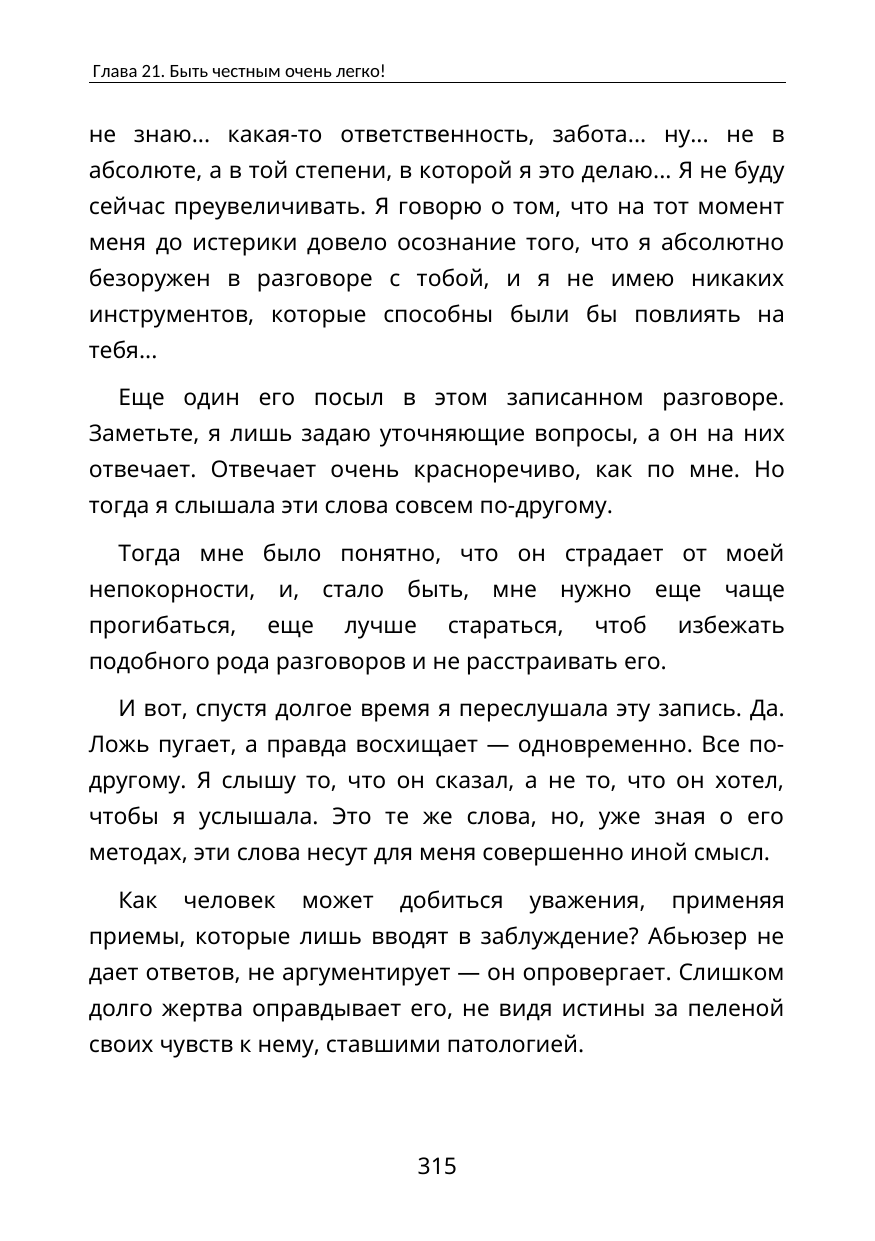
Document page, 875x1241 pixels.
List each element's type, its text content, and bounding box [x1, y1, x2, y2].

text Как человек может добиться уважения, применяя приемы, которые лишь вводят в заблуждение? Абьюзер не дает ответов, не аргументирует — он опровергает. Слишком долго жертва оправдывает его, не видя истины за пеленой своих чувств к нему, ставшими патологией. [88, 884, 786, 1059]
text не знаю... какая-то ответственность, забота... ну... не в абсолюте, а в той степени, в которой я это делаю... Я не буду сейчас преувеличивать. Я говорю о том, что на тот момент меня до истерики довело осознание того, что я абсолютно безоружен в разговоре с тобой, и я не имею никаких инструментов, которые способны были бы повлиять на тебя... [88, 118, 786, 365]
text Еще один его посыл в этом записанном разговоре. Заметьте, я лишь задаю уточняющие вопросы, а он на них отвечает. Отвечает очень красноречиво, как по мне. Но тогда я слышала эти слова совсем по-другому. [88, 381, 786, 520]
text И вот, спустя долгое время я переслушала эту запись. Да. Ложь пугает, а правда восхищает — одновременно. Все по-другому. Я слышу то, что он сказал, а не то, что он хотел, чтобы я услышала. Это те же слова, но, уже зная о его методах, эти слова несут для меня совершенно иной смысл. [88, 692, 786, 867]
text Тогда мне было понятно, что он страдает от моей непокорности, и, стало быть, мне нужно еще чаще прогибаться, еще лучше стараться, чтоб избежать подобного рода разговоров и не расстраивать его. [88, 537, 786, 676]
